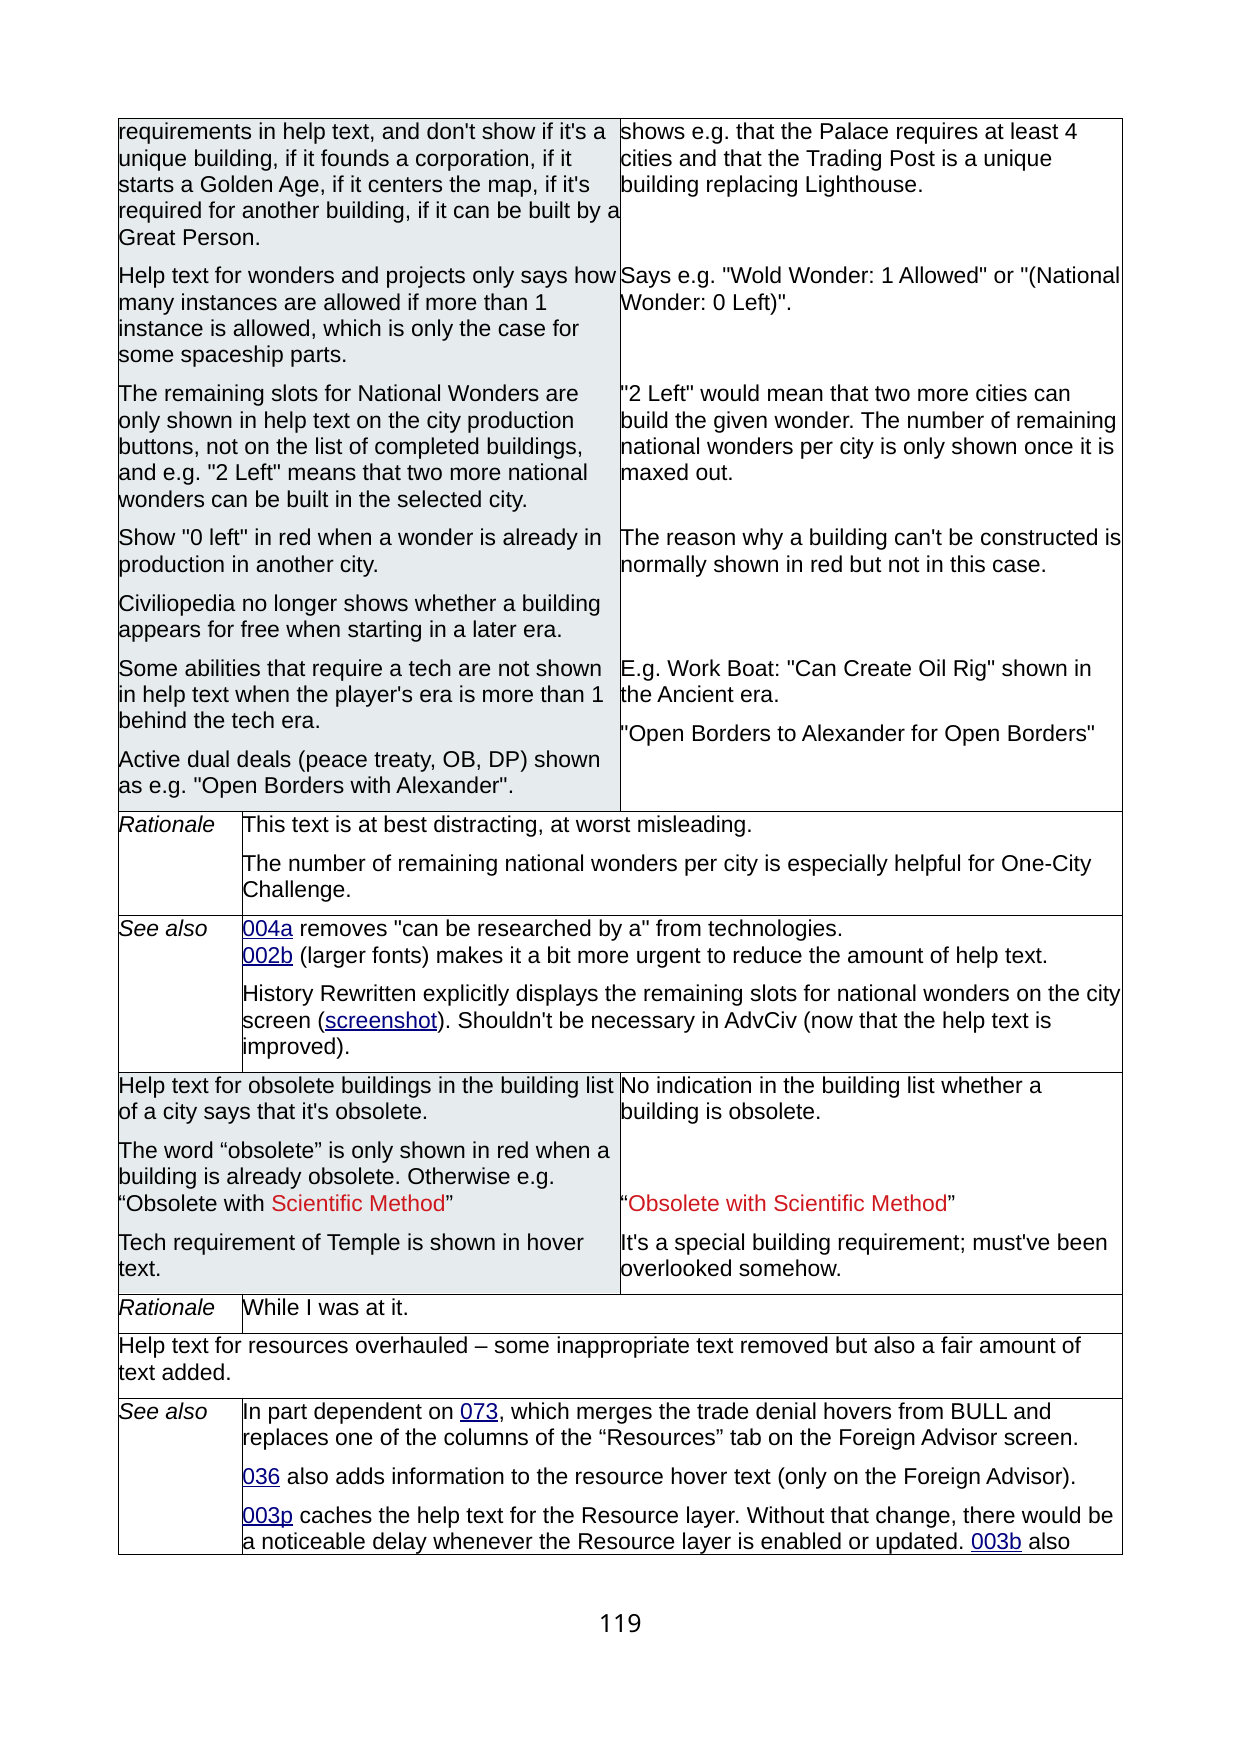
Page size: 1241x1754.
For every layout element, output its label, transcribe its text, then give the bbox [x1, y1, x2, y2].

table_cell shows e.g. that the Palace requires at least 4 cities and that the Trading Post is a unique building replacing Lighthouse. Says e.g. "Wold Wonder: 1 Allowed" or "(National Wonder: 0 Left)". "2 Left" would mean that two more cities can build the given wonder. The number of remaining national wonders per city is only shown once it is maxed out. The reason why a building can't be constructed is normally shown in red but not in this case. E.g. Work Boat: "Can Create Oil Rig" shown in the Ancient era. "Open Borders to Alexander for Open Borders" [621, 119, 1122, 811]
table_cell See also [119, 1399, 242, 1554]
table_cell While I was at it. [243, 1295, 1122, 1332]
table_cell Help text for obsolete buildings in the building list of a city says that it's obsolete. The word “obsolete” is only shown in red when a building is already obsolete. Otherwise e.g. “Obsolete with Scientific Method” Tech requirement of Temple is shown in hover text. [119, 1073, 620, 1293]
table_cell In part dependent on 073, which merges the trade denial hovers from BULL and replaces one of the columns of the “Resources” tab on the Foreign Advisor screen. 036 also adds information to the resource hover text (only on the Foreign Advisor). 003p caches the help text for the Resource layer. Without that change, there would be a noticeable delay whenever the Resource layer is enabled or updated. 003b also [243, 1399, 1122, 1554]
table_cell Help text for resources overhauled – some inappropriate text removed but also a fair amount of text added. [119, 1334, 1122, 1398]
table_cell This text is at best distracting, at worst misleading. The number of remaining national wonders per city is especially helpful for One-City Challenge. [243, 812, 1122, 915]
table_cell Rationale [119, 1295, 242, 1332]
table_cell requirements in help text, and don't show if it's a unique building, if it founds a corporation, if it starts a Golden Age, if it centers the map, if it's required for another building, if it can be built by a Great Person. Help text for wonders and projects only says how many instances are allowed if more than 1 instance is allowed, which is only the case for some spaceship parts. The remaining slots for National Wonders are only shown in help text on the city production buttons, not on the list of completed buildings, and e.g. "2 Left" means that two more national wonders can be built in the selected city. Show "0 left" in red when a wonder is already in production in another city. Civiliopedia no longer shows whether a building appears for free when starting in a later era. Some abilities that require a tech are not shown in help text when the player's era is more than 1 behind the tech era. Active dual deals (peace treaty, OB, DP) shown as e.g. "Open Borders with Alexander". [119, 119, 620, 811]
table_cell Rationale [119, 812, 242, 915]
table_cell 004a removes "can be researched by a" from technologies. 002b (larger fonts) makes it a bit more urgent to reduce the amount of help text. History Rewritten explicitly displays the remaining slots for national wonders on the city screen (screenshot). Shouldn't be necessary in AdvCiv (now that the help text is improved). [243, 916, 1122, 1072]
table_cell See also [119, 916, 242, 1072]
table_cell No indication in the building list whether a building is obsolete. “Obsolete with Scientific Method” It's a special building requirement; must've been overlooked somehow. [621, 1073, 1122, 1293]
